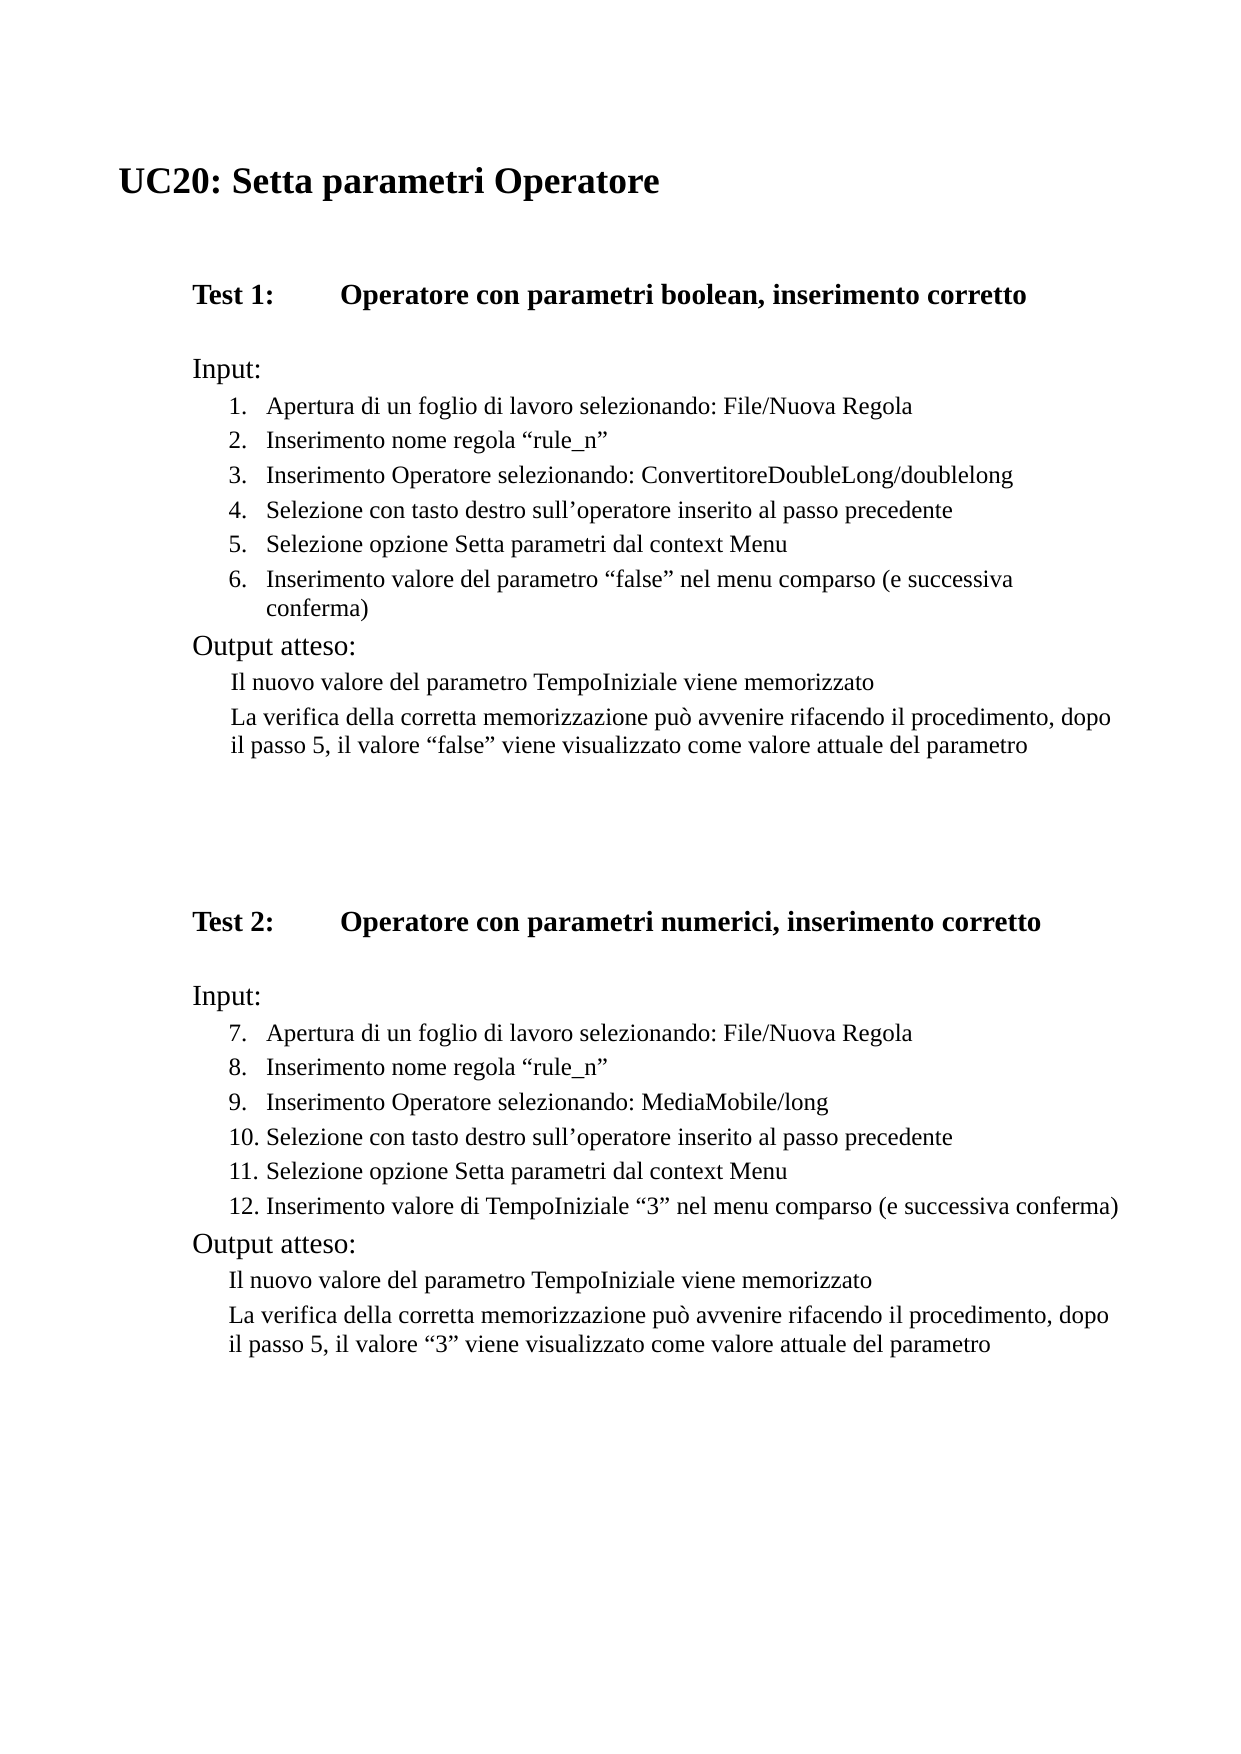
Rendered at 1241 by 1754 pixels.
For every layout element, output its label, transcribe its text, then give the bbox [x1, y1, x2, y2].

text Output atteso: [192, 628, 1122, 661]
list Apertura di un foglio di lavoro selezionando: File/Nuova Regola [228, 391, 1122, 419]
text Input: [192, 351, 1122, 385]
list Inserimento nome regola “rule_n” [228, 1052, 1122, 1081]
text Input: [192, 978, 1122, 1012]
list Selezione opzione Setta parametri dal context Menu [228, 529, 1122, 558]
text Output atteso: [192, 1226, 1122, 1259]
list Selezione con tasto destro sull’operatore inserito al passo precedente [228, 495, 1122, 524]
text Il nuovo valore del parametro TempoIniziale viene memorizzato [230, 667, 1122, 696]
list Inserimento Operatore selezionando: MediaMobile/long [228, 1087, 1122, 1116]
text La verifica della corretta memorizzazione può avvenire rifacendo il procedimento, dopo il passo 5, il valore “false” viene visualizzato come valore attuale del parametro [230, 702, 1122, 759]
list Inserimento valore di TempoIniziale “3” nel menu comparso (e successiva conferma) [228, 1191, 1122, 1220]
text Test 1: Operatore con parametri boolean, inserimento corretto [118, 277, 1122, 311]
list Inserimento valore del parametro “false” nel menu comparso (e successiva conferma) [228, 564, 1122, 622]
list Inserimento Operatore selezionando: ConvertitoreDoubleLong/doublelong [228, 460, 1122, 489]
list Apertura di un foglio di lavoro selezionando: File/Nuova Regola [228, 1018, 1122, 1046]
list Inserimento nome regola “rule_n” [228, 426, 1122, 454]
list Selezione opzione Setta parametri dal context Menu [228, 1156, 1122, 1185]
list Selezione con tasto destro sull’operatore inserito al passo precedente [228, 1122, 1122, 1151]
list La verifica della corretta memorizzazione può avvenire rifacendo il procedimento, dopo il passo 5, il valore “3” viene visualizzato come valore attuale del parametro [228, 1300, 1122, 1357]
list Il nuovo valore del parametro TempoIniziale viene memorizzato [228, 1265, 1122, 1294]
text Test 2: Operatore con parametri numerici, inserimento corretto [192, 904, 1122, 938]
text UC20: Setta parametri Operatore [118, 159, 1122, 202]
